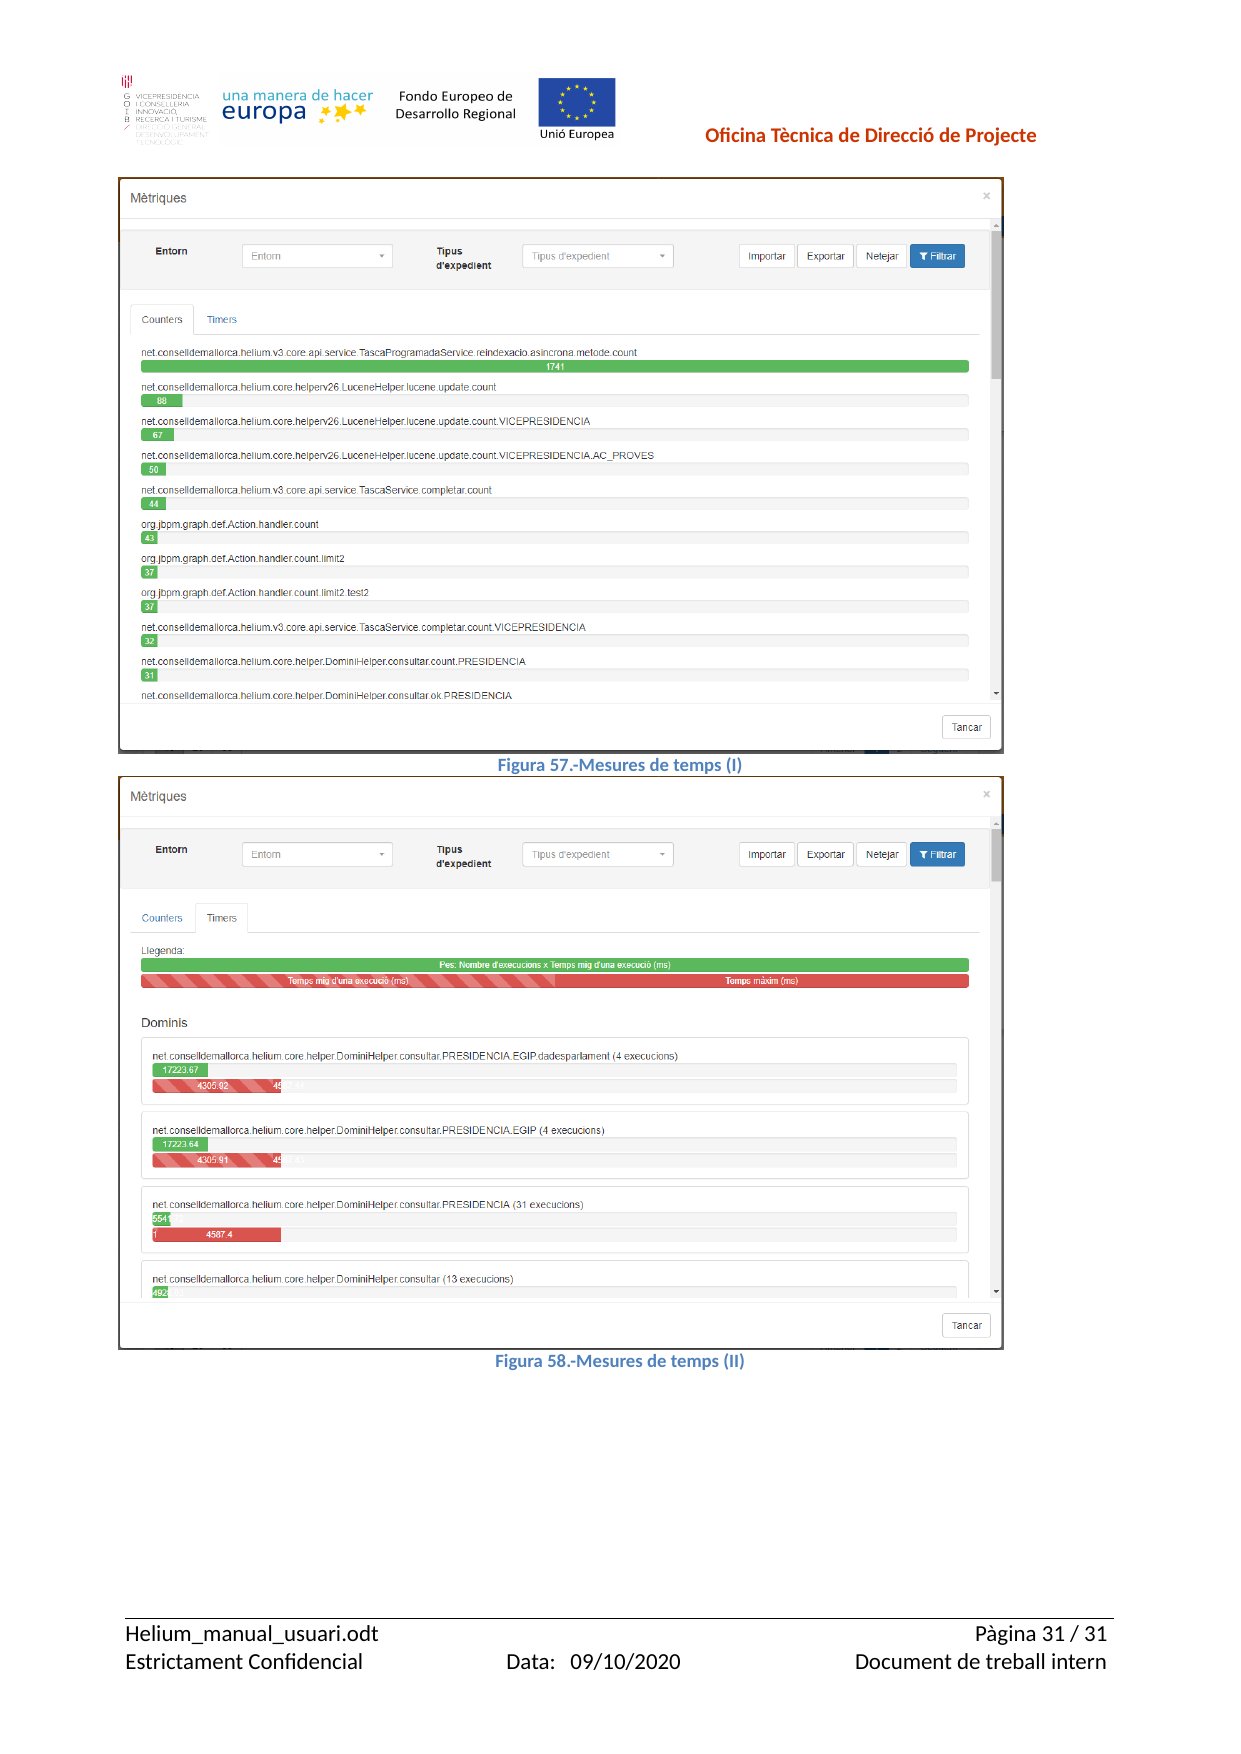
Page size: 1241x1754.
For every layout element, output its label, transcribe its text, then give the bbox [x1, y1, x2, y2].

picture [118, 776, 1004, 1350]
picture [118, 177, 1004, 754]
text Figura 58.-Mesures de temps (II) [118, 1350, 1122, 1373]
picture [219, 73, 621, 147]
text Figura 57.-Mesures de temps (I) [118, 754, 1122, 777]
picture [118, 73, 213, 147]
